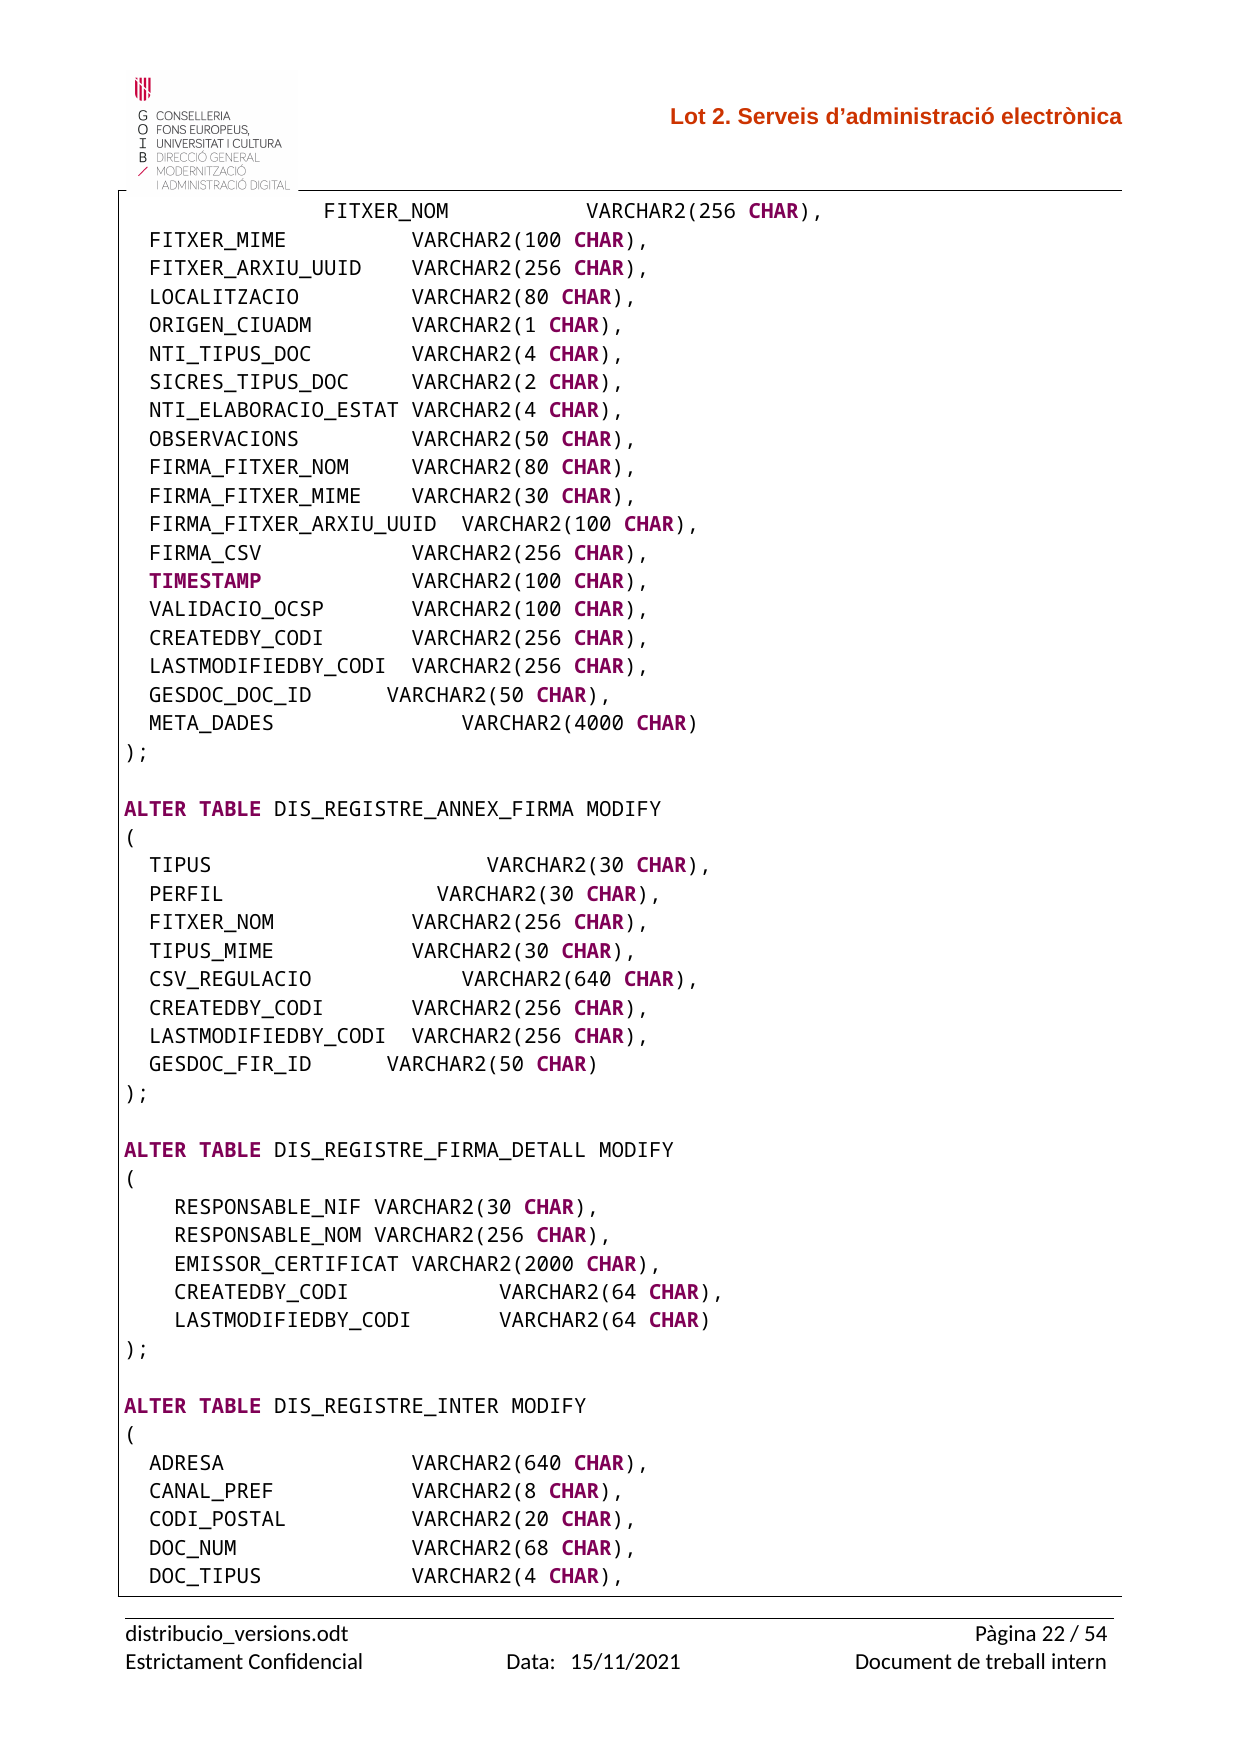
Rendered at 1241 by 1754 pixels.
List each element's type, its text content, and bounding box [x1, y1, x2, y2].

table_header FITXER_NOM VARCHAR2(256 CHAR), FITXER_MIME VARCHAR2(100 CHAR), FITXER_ARXIU_UUID VARCHAR2(256 CHAR), LOCALITZACIO VARCHAR2(80 CHAR), ORIGEN_CIUADM VARCHAR2(1 CHAR), NTI_TIPUS_DOC VARCHAR2(4 CHAR), SICRES_TIPUS_DOC VARCHAR2(2 CHAR), NTI_ELABORACIO_ESTAT VARCHAR2(4 CHAR), OBSERVACIONS VARCHAR2(50 CHAR), FIRMA_FITXER_NOM VARCHAR2(80 CHAR), FIRMA_FITXER_MIME VARCHAR2(30 CHAR), FIRMA_FITXER_ARXIU_UUID VARCHAR2(100 CHAR), FIRMA_CSV VARCHAR2(256 CHAR), TIMESTAMP VARCHAR2(100 CHAR), VALIDACIO_OCSP VARCHAR2(100 CHAR), CREATEDBY_CODI VARCHAR2(256 CHAR), LASTMODIFIEDBY_CODI VARCHAR2(256 CHAR), GESDOC_DOC_ID VARCHAR2(50 CHAR), META_DADES VARCHAR2(4000 CHAR) ); ALTER TABLE DIS_REGISTRE_ANNEX_FIRMA MODIFY ( TIPUS VARCHAR2(30 CHAR), PERFIL VARCHAR2(30 CHAR), FITXER_NOM VARCHAR2(256 CHAR), TIPUS_MIME VARCHAR2(30 CHAR), CSV_REGULACIO VARCHAR2(640 CHAR), CREATEDBY_CODI VARCHAR2(256 CHAR), LASTMODIFIEDBY_CODI VARCHAR2(256 CHAR), GESDOC_FIR_ID VARCHAR2(50 CHAR) ); ALTER TABLE DIS_REGISTRE_FIRMA_DETALL MODIFY ( RESPONSABLE_NIF VARCHAR2(30 CHAR), RESPONSABLE_NOM VARCHAR2(256 CHAR), EMISSOR_CERTIFICAT VARCHAR2(2000 CHAR), CREATEDBY_CODI VARCHAR2(64 CHAR), LASTMODIFIEDBY_CODI VARCHAR2(64 CHAR) ); ALTER TABLE DIS_REGISTRE_INTER MODIFY ( ADRESA VARCHAR2(640 CHAR), CANAL_PREF VARCHAR2(8 CHAR), CODI_POSTAL VARCHAR2(20 CHAR), DOC_NUM VARCHAR2(68 CHAR), DOC_TIPUS VARCHAR2(4 CHAR), [119, 191, 1122, 1596]
picture [126, 70, 299, 197]
